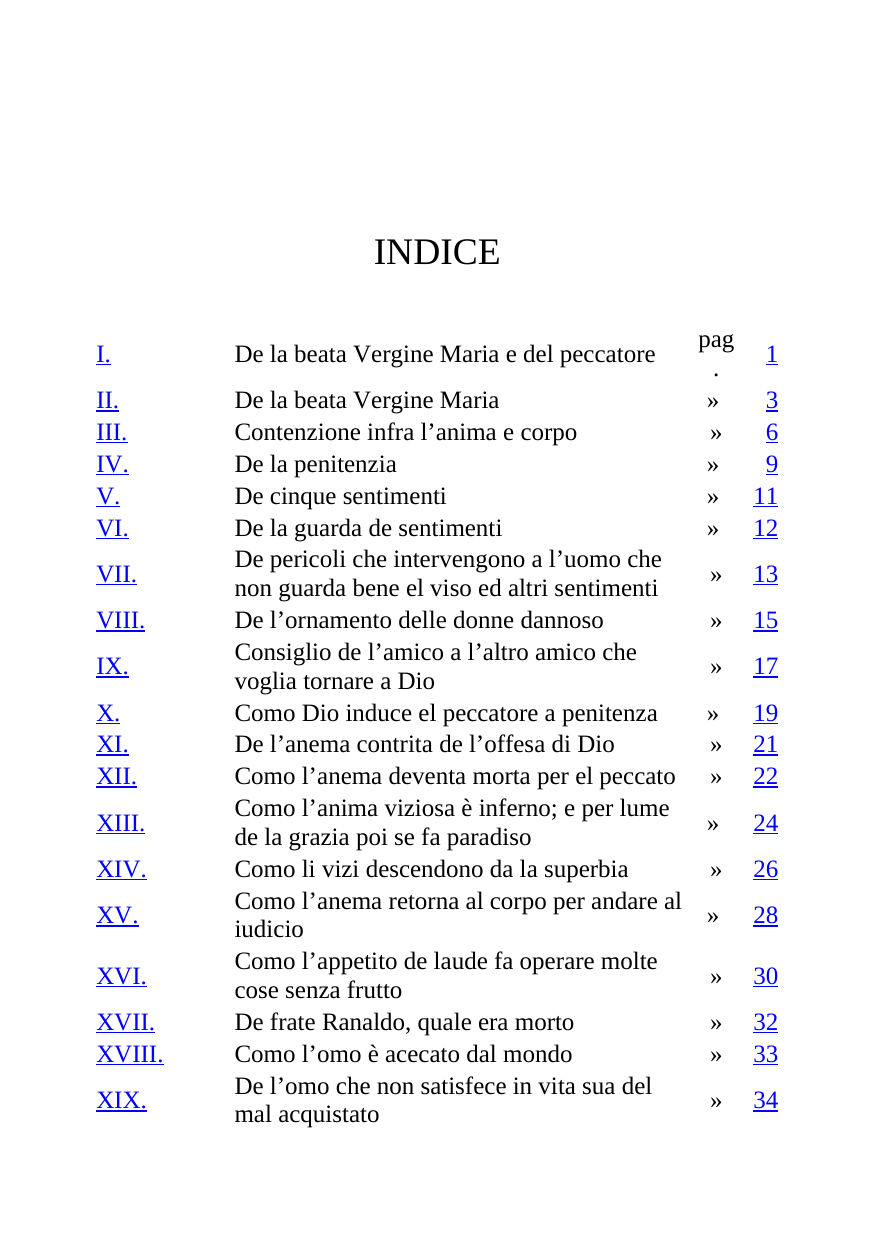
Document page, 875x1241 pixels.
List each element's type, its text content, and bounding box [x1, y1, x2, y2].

table_cell 30 [738, 945, 779, 1005]
table_cell XVIII. [95, 1037, 233, 1069]
table_cell 15 [738, 604, 779, 635]
table_cell 6 [738, 415, 779, 447]
table_cell Contenzione infra l’anima e corpo [233, 415, 694, 447]
table_cell » [694, 792, 738, 852]
table_cell 32 [738, 1005, 779, 1037]
table_cell XVII. [95, 1005, 233, 1037]
table_cell 13 [738, 543, 779, 603]
table_cell » [694, 760, 738, 792]
table_cell De pericoli che intervengono a l’uomo che non guarda bene el viso ed altri sentimenti [233, 543, 694, 603]
table_cell » [694, 1069, 738, 1130]
table_cell De cinque sentimenti [233, 479, 694, 511]
table_cell 11 [738, 479, 779, 511]
table_cell VI. [95, 511, 233, 543]
table_cell XVI. [95, 945, 233, 1005]
table_cell 9 [738, 447, 779, 479]
table_cell 17 [738, 635, 779, 696]
table_cell De la penitenzia [233, 447, 694, 479]
table_cell XV. [95, 884, 233, 945]
table_cell IV. [95, 447, 233, 479]
table_cell » [694, 1005, 738, 1037]
table_cell 12 [738, 511, 779, 543]
table_cell XII. [95, 760, 233, 792]
table_cell VII. [95, 543, 233, 603]
table_cell 21 [738, 728, 779, 760]
table_cell Como l’appetito de laude fa operare molte cose senza frutto [233, 945, 694, 1005]
table_cell 33 [738, 1037, 779, 1069]
table_cell Como l’anema deventa morta per el peccato [233, 760, 694, 792]
table_cell X. [95, 696, 233, 728]
table_cell » [694, 728, 738, 760]
table_cell Como l’omo è acecato dal mondo [233, 1037, 694, 1069]
table_cell IX. [95, 635, 233, 696]
table_cell 3 [738, 384, 779, 415]
table_cell 26 [738, 852, 779, 884]
table_cell » [694, 1037, 738, 1069]
table_cell Como Dio induce el peccatore a penitenza [233, 696, 694, 728]
table_cell De la beata Vergine Maria [233, 384, 694, 415]
table_cell XIII. [95, 792, 233, 852]
table_header De la beata Vergine Maria e del peccatore [233, 323, 694, 383]
table_cell » [694, 696, 738, 728]
table_cell V. [95, 479, 233, 511]
table_cell De la guarda de sentimenti [233, 511, 694, 543]
table_cell » [694, 511, 738, 543]
table_cell » [694, 635, 738, 696]
table_cell » [694, 479, 738, 511]
table_cell » [694, 945, 738, 1005]
table_cell II. [95, 384, 233, 415]
table_cell » [694, 604, 738, 635]
table_cell 34 [738, 1069, 779, 1130]
subtitle INDICE [218, 230, 656, 273]
table_header 1 [738, 323, 779, 383]
table_cell De l’omo che non satisfece in vita sua del mal acquistato [233, 1069, 694, 1130]
table_cell 28 [738, 884, 779, 945]
table_cell » [694, 852, 738, 884]
table_cell Como li vizi descendono da la superbia [233, 852, 694, 884]
table_cell VIII. [95, 604, 233, 635]
table_cell » [694, 884, 738, 945]
table_cell » [694, 384, 738, 415]
table_cell Como l’anema retorna al corpo per andare al iudicio [233, 884, 694, 945]
table_cell » [694, 415, 738, 447]
table_cell XIX. [95, 1069, 233, 1130]
table_cell De frate Ranaldo, quale era morto [233, 1005, 694, 1037]
table_cell XI. [95, 728, 233, 760]
table_cell Consiglio de l’amico a l’altro amico che voglia tornare a Dio [233, 635, 694, 696]
table_cell » [694, 543, 738, 603]
table_cell 22 [738, 760, 779, 792]
table_cell De l’ornamento delle donne dannoso [233, 604, 694, 635]
table_cell 19 [738, 696, 779, 728]
table_header pag. [694, 323, 738, 383]
table_cell » [694, 447, 738, 479]
table_cell De l’anema contrita de l’offesa di Dio [233, 728, 694, 760]
table_header I. [95, 323, 233, 383]
table_cell Como l’anima viziosa è inferno; e per lume de la grazia poi se fa paradiso [233, 792, 694, 852]
table_cell 24 [738, 792, 779, 852]
table_cell XIV. [95, 852, 233, 884]
table_cell III. [95, 415, 233, 447]
